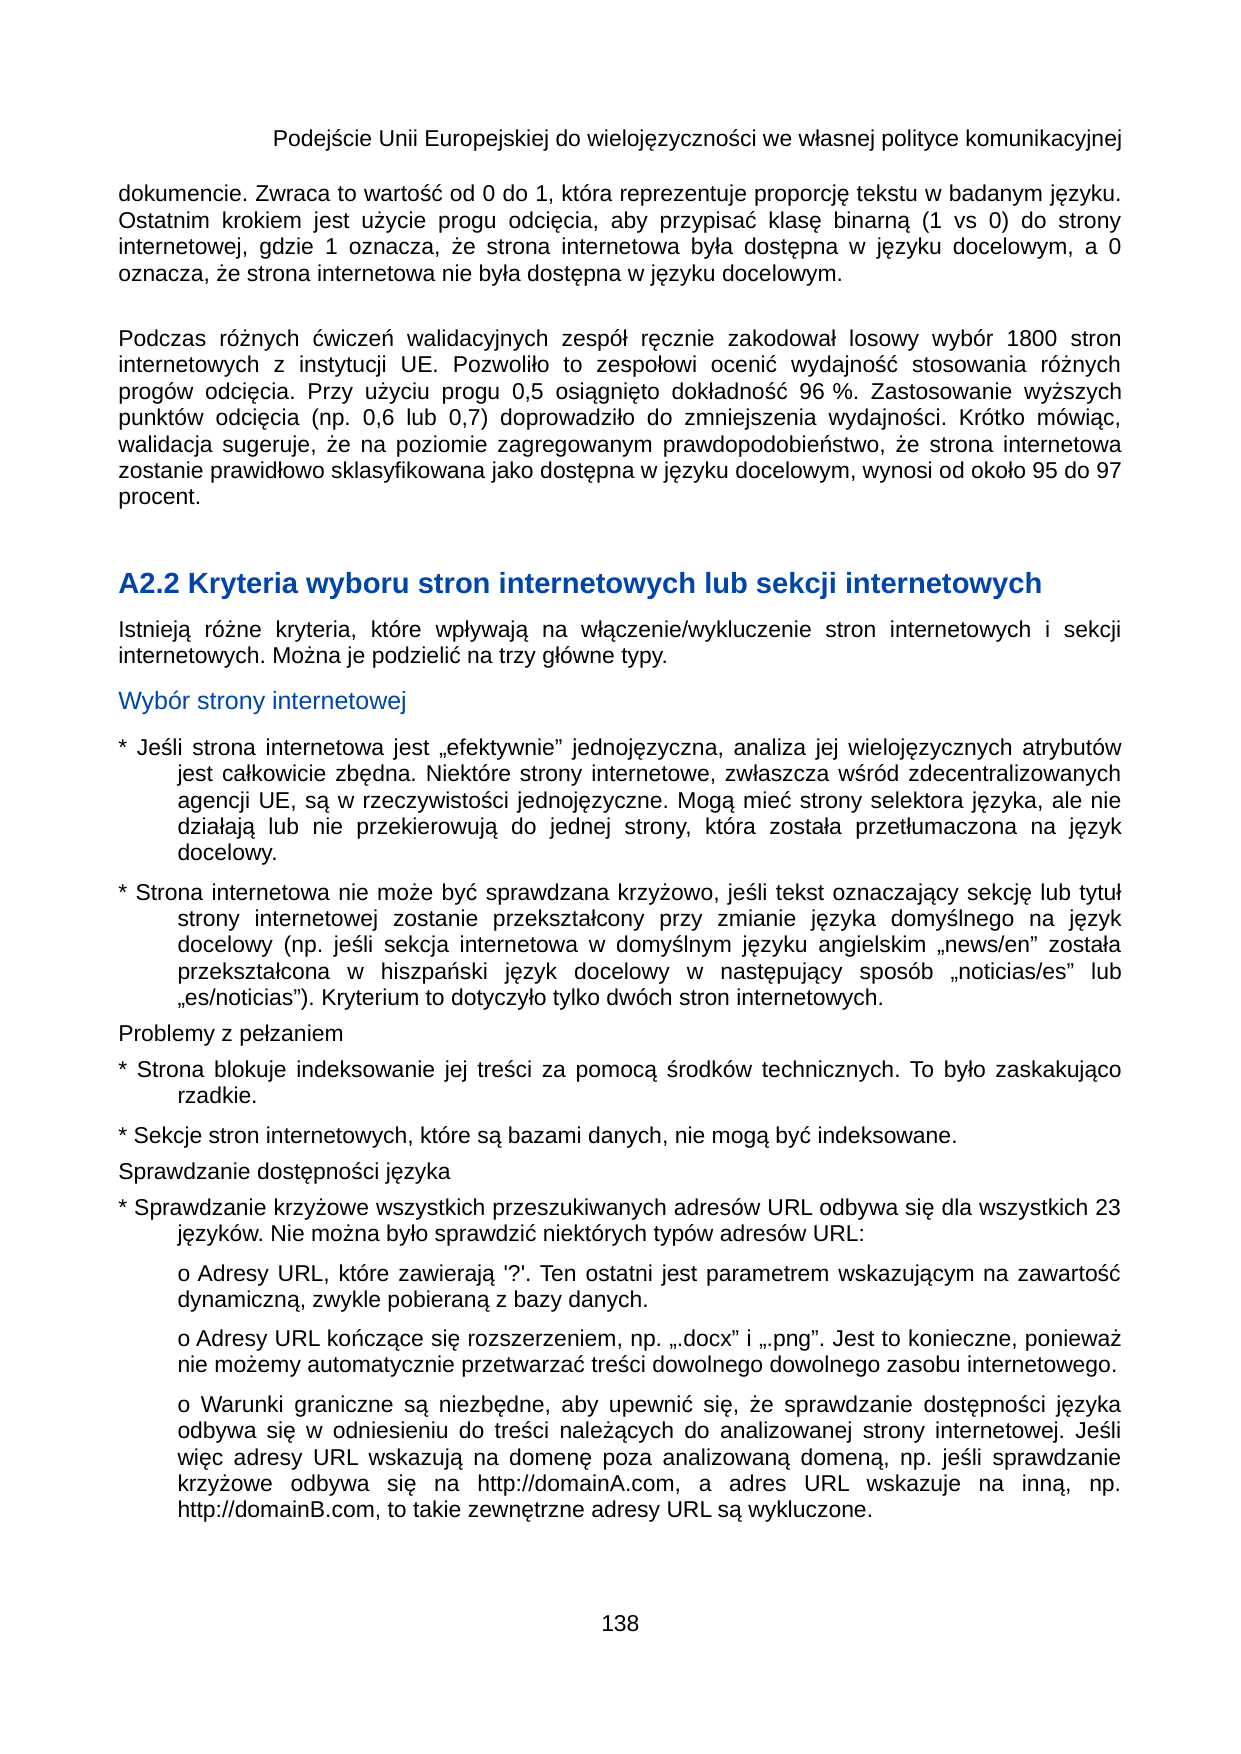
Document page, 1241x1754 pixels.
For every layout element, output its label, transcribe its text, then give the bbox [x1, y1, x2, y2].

text o Adresy URL kończące się rozszerzeniem, np. „.docx” i „.png”. Jest to konieczne, ponieważ nie możemy automatycznie przetwarzać treści dowolnego dowolnego zasobu internetowego. [177, 1325, 1122, 1378]
text Sprawdzanie dostępności języka [118, 1158, 1122, 1184]
text o Adresy URL, które zawierają '?'. Ten ostatni jest parametrem wskazującym na zawartość dynamiczną, zwykle pobieraną z bazy danych. [177, 1259, 1122, 1312]
text dokumencie. Zwraca to wartość od 0 do 1, która reprezentuje proporcję tekstu w badanym języku. Ostatnim krokiem jest użycie progu odcięcia, aby przypisać klasę binarną (1 vs 0) do strony internetowej, gdzie 1 oznacza, że strona internetowa była dostępna w języku docelowym, a 0 oznacza, że strona internetowa nie była dostępna w języku docelowym. [118, 180, 1122, 286]
text Istnieją różne kryteria, które wpływają na włączenie/wykluczenie stron internetowych i sekcji internetowych. Można je podzielić na trzy główne typy. [118, 616, 1122, 668]
text * Sekcje stron internetowych, które są bazami danych, nie mogą być indeksowane. [118, 1122, 1122, 1148]
text Problemy z pełzaniem [118, 1020, 1122, 1046]
subtitle Wybór strony internetowej [118, 686, 1122, 715]
text * Sprawdzanie krzyżowe wszystkich przeszukiwanych adresów URL odbywa się dla wszystkich 23 języków. Nie można było sprawdzić niektórych typów adresów URL: [118, 1194, 1122, 1247]
text Podczas różnych ćwiczeń walidacyjnych zespół ręcznie zakodował losowy wybór 1800 stron internetowych z instytucji UE. Pozwoliło to zespołowi ocenić wydajność stosowania różnych progów odcięcia. Przy użyciu progu 0,5 osiągnięto dokładność 96 %. Zastosowanie wyższych punktów odcięcia (np. 0,6 lub 0,7) doprowadziło do zmniejszenia wydajności. Krótko mówiąc, walidacja sugeruje, że na poziomie zagregowanym prawdopodobieństwo, że strona internetowa zostanie prawidłowo sklasyfikowana jako dostępna w języku docelowym, wynosi od około 95 do 97 procent. [118, 325, 1122, 509]
subtitle A2.2 Kryteria wyboru stron internetowych lub sekcji internetowych [118, 566, 1122, 600]
text o Warunki graniczne są niezbędne, aby upewnić się, że sprawdzanie dostępności języka odbywa się w odniesieniu do treści należących do analizowanej strony internetowej. Jeśli więc adresy URL wskazują na domenę poza analizowaną domeną, np. jeśli sprawdzanie krzyżowe odbywa się na http://domainA.com, a adres URL wskazuje na inną, np. http://domainB.com, to takie zewnętrzne adresy URL są wykluczone. [177, 1391, 1122, 1522]
text * Strona internetowa nie może być sprawdzana krzyżowo, jeśli tekst oznaczający sekcję lub tytuł strony internetowej zostanie przekształcony przy zmianie języka domyślnego na język docelowy (np. jeśli sekcja internetowa w domyślnym języku angielskim „news/en” została przekształcona w hiszpański język docelowy w następujący sposób „noticias/es” lub „es/noticias”). Kryterium to dotyczyło tylko dwóch stron internetowych. [118, 879, 1122, 1010]
text * Jeśli strona internetowa jest „efektywnie” jednojęzyczna, analiza jej wielojęzycznych atrybutów jest całkowicie zbędna. Niektóre strony internetowe, zwłaszcza wśród zdecentralizowanych agencji UE, są w rzeczywistości jednojęzyczne. Mogą mieć strony selektora języka, ale nie działają lub nie przekierowują do jednej strony, która została przetłumaczona na język docelowy. [118, 734, 1122, 866]
text * Strona blokuje indeksowanie jej treści za pomocą środków technicznych. To było zaskakująco rzadkie. [118, 1056, 1122, 1109]
